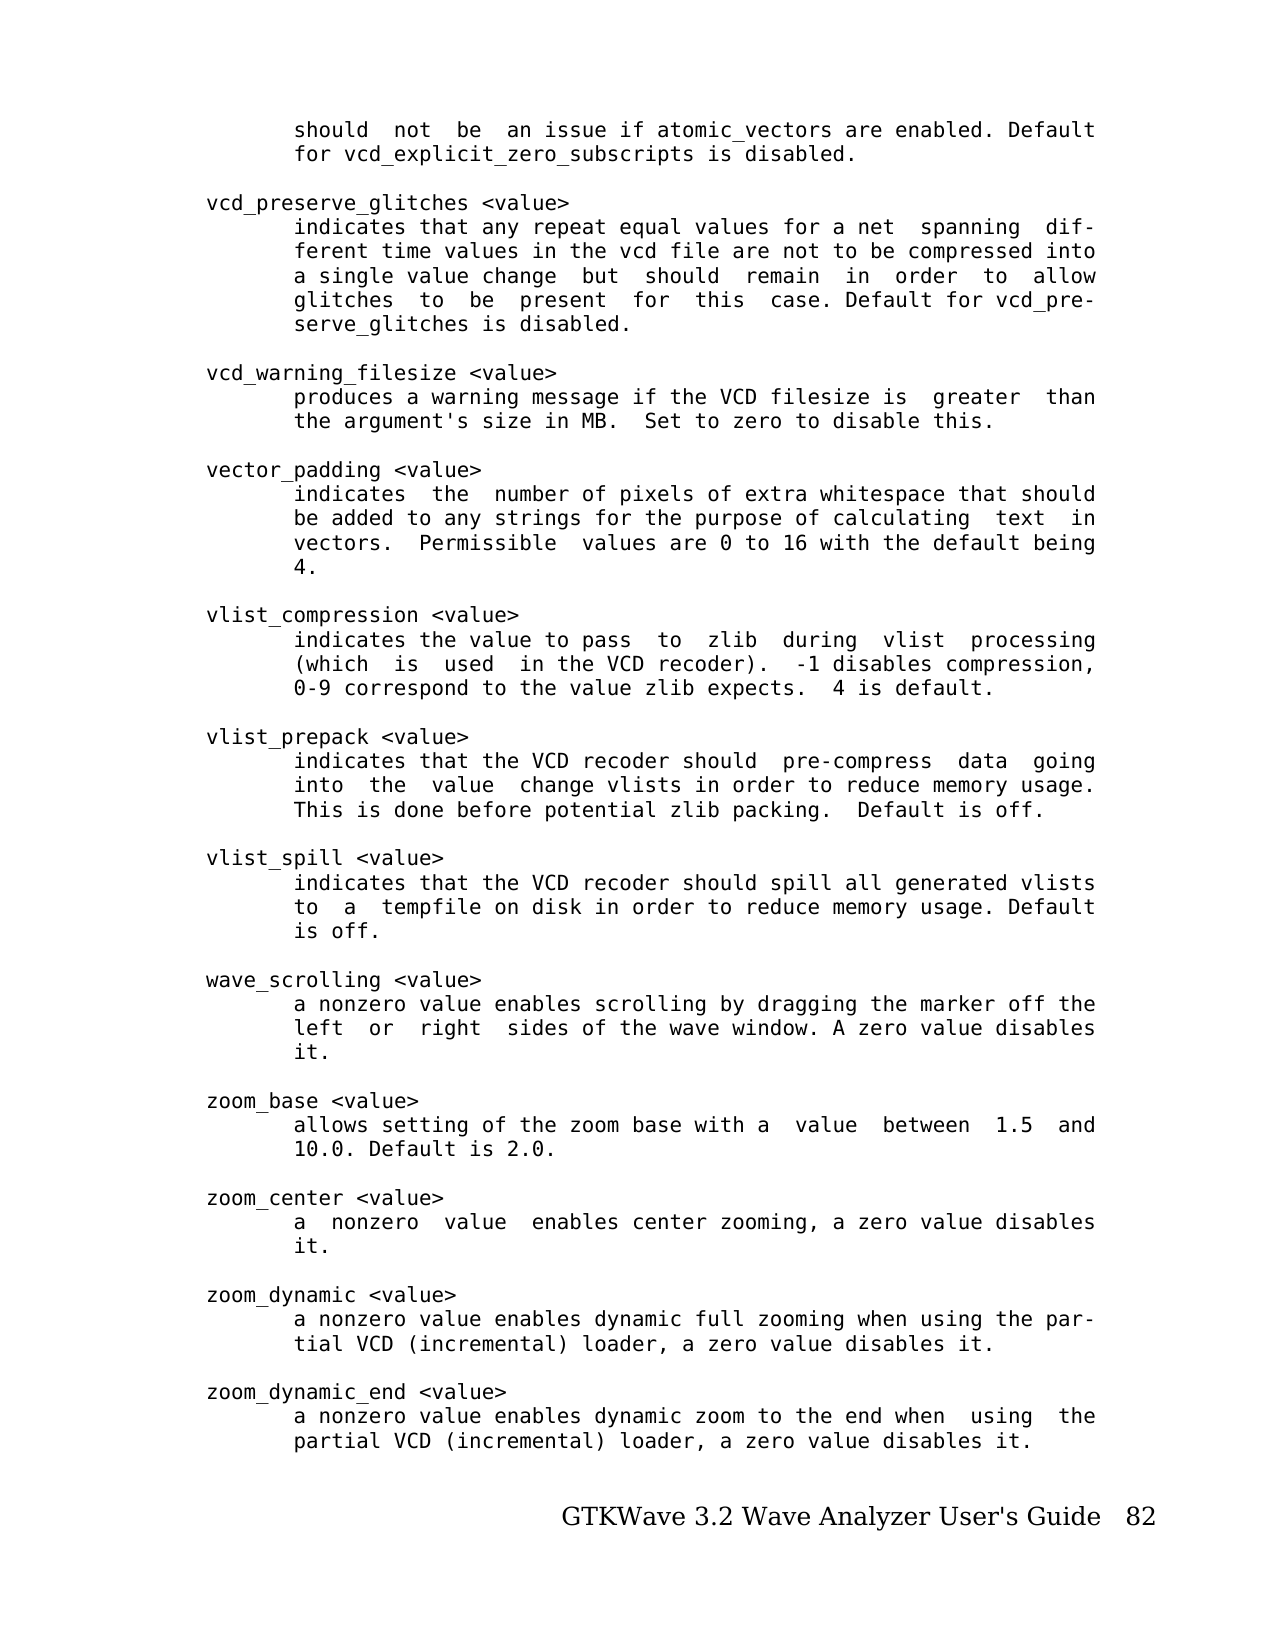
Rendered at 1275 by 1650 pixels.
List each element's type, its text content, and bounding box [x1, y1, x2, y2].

text a nonzero value enables dynamic full zooming when using the par- [118, 1307, 1157, 1332]
text left or right sides of the wave window. A zero value disables [118, 1016, 1157, 1040]
text This is done before potential zlib packing. Default is off. [118, 798, 1157, 822]
text zoom_center <value> [118, 1186, 1157, 1210]
text ferent time values in the vcd file are not to be compressed into [118, 239, 1157, 264]
text indicates the number of pixels of extra whitespace that should [118, 482, 1157, 506]
text vcd_warning_filesize <value> [118, 361, 1157, 385]
text to a tempfile on disk in order to reduce memory usage. Default [118, 895, 1157, 919]
text tial VCD (incremental) loader, a zero value disables it. [118, 1332, 1157, 1356]
text zoom_dynamic <value> [118, 1283, 1157, 1307]
text be added to any strings for the purpose of calculating text in [118, 506, 1157, 531]
text indicates that any repeat equal values for a net spanning dif- [118, 215, 1157, 239]
text vector_padding <value> [118, 458, 1157, 482]
text vlist_compression <value> [118, 603, 1157, 628]
text for vcd_explicit_zero_subscripts is disabled. [118, 142, 1157, 167]
text glitches to be present for this case. Default for vcd_pre- [118, 288, 1157, 312]
text vcd_preserve_glitches <value> [118, 191, 1157, 215]
text zoom_base <value> [118, 1089, 1157, 1113]
text allows setting of the zoom base with a value between 1.5 and [118, 1113, 1157, 1137]
text the argument's size in MB. Set to zero to disable this. [118, 409, 1157, 434]
text wave_scrolling <value> [118, 968, 1157, 992]
text vectors. Permissible values are 0 to 16 with the default being [118, 531, 1157, 555]
text partial VCD (incremental) loader, a zero value disables it. [118, 1429, 1157, 1453]
text vlist_spill <value> [118, 846, 1157, 871]
text a nonzero value enables dynamic zoom to the end when using the [118, 1404, 1157, 1429]
text a single value change but should remain in order to allow [118, 264, 1157, 288]
text is off. [118, 919, 1157, 943]
text indicates that the VCD recoder should pre-compress data going [118, 749, 1157, 773]
text it. [118, 1040, 1157, 1065]
text into the value change vlists in order to reduce memory usage. [118, 773, 1157, 798]
text zoom_dynamic_end <value> [118, 1380, 1157, 1404]
text should not be an issue if atomic_vectors are enabled. Default [118, 118, 1157, 142]
text produces a warning message if the VCD filesize is greater than [118, 385, 1157, 409]
text serve_glitches is disabled. [118, 312, 1157, 337]
text indicates the value to pass to zlib during vlist processing [118, 628, 1157, 652]
text vlist_prepack <value> [118, 725, 1157, 749]
text indicates that the VCD recoder should spill all generated vlists [118, 871, 1157, 895]
text it. [118, 1234, 1157, 1259]
text 10.0. Default is 2.0. [118, 1137, 1157, 1162]
text a nonzero value enables center zooming, a zero value disables [118, 1210, 1157, 1234]
text a nonzero value enables scrolling by dragging the marker off the [118, 992, 1157, 1016]
text 0-9 correspond to the value zlib expects. 4 is default. [118, 676, 1157, 701]
text 4. [118, 555, 1157, 579]
text (which is used in the VCD recoder). -1 disables compression, [118, 652, 1157, 676]
